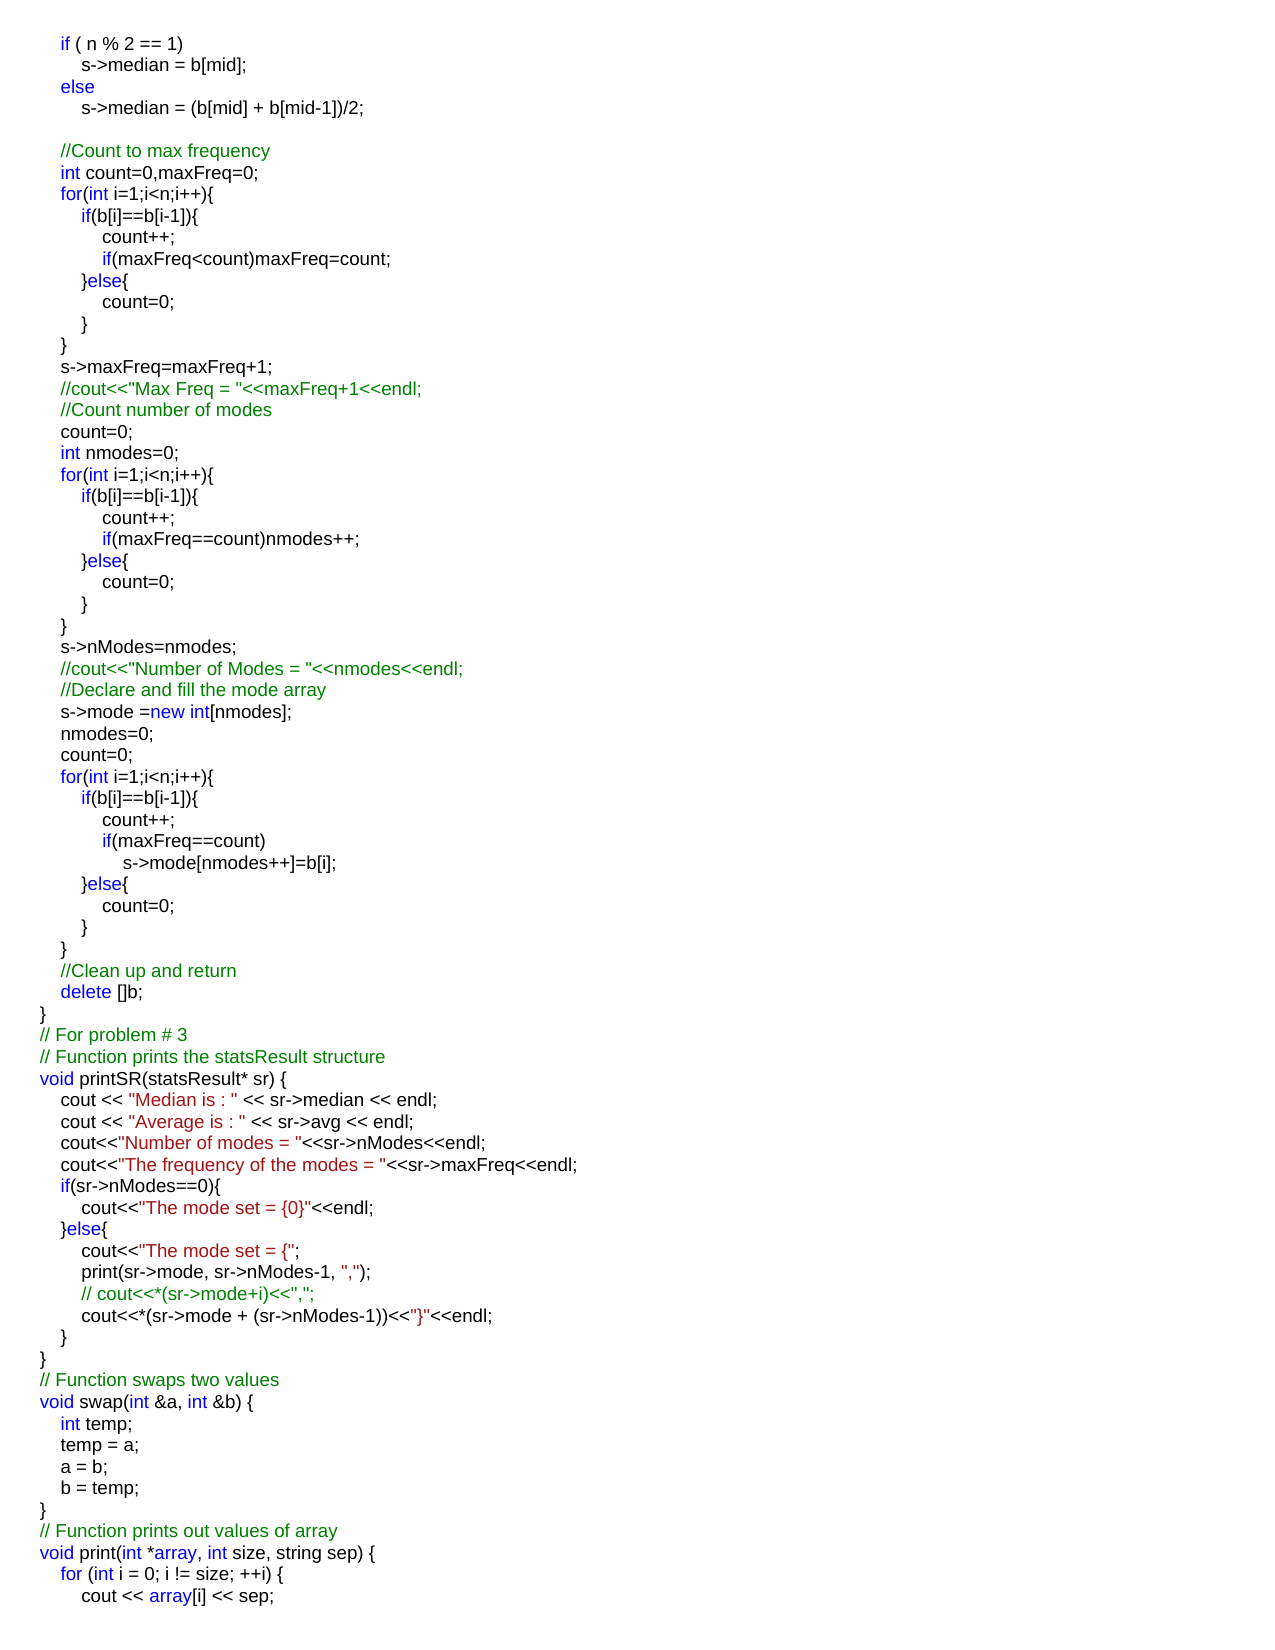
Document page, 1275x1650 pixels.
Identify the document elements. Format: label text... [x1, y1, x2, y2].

text void printSR(statsResult* sr) { [39, 1067, 1156, 1089]
text cout << "Median is : " << sr->median << endl; [39, 1089, 1156, 1110]
text b = temp; [39, 1477, 1156, 1498]
text for(int i=1;i<n;i++){ [39, 463, 1156, 485]
text print(sr->mode, sr->nModes-1, ","); [39, 1261, 1156, 1283]
text } [39, 916, 1156, 938]
text // Function swaps two values [39, 1369, 1156, 1391]
text s->median = (b[mid] + b[mid-1])/2; [39, 97, 1156, 118]
text temp = a; [39, 1434, 1156, 1455]
text }else{ [39, 550, 1156, 571]
text if ( n % 2 == 1) [39, 32, 1156, 54]
text //Count number of modes [39, 399, 1156, 420]
text } [39, 1326, 1156, 1348]
text cout << "Average is : " << sr->avg << endl; [39, 1110, 1156, 1132]
text } [39, 334, 1156, 356]
text } [39, 938, 1156, 959]
text // cout<<*(sr->mode+i)<<","; [39, 1283, 1156, 1304]
text s->mode =new int[nmodes]; [39, 701, 1156, 722]
text s->nModes=nmodes; [39, 636, 1156, 658]
text a = b; [39, 1455, 1156, 1477]
text else [39, 75, 1156, 97]
text } [39, 313, 1156, 334]
text void print(int *array, int size, string sep) { [39, 1542, 1156, 1563]
text if(maxFreq==count)nmodes++; [39, 528, 1156, 550]
text // Function prints the statsResult structure [39, 1046, 1156, 1067]
text if(maxFreq<count)maxFreq=count; [39, 248, 1156, 269]
text } [39, 1498, 1156, 1520]
text count++; [39, 507, 1156, 528]
text cout<<"The mode set = {0}"<<endl; [39, 1197, 1156, 1218]
text if(sr->nModes==0){ [39, 1175, 1156, 1197]
text cout << array[i] << sep; [39, 1585, 1156, 1606]
text }else{ [39, 1218, 1156, 1240]
text } [39, 1003, 1156, 1024]
text for(int i=1;i<n;i++){ [39, 183, 1156, 205]
text delete []b; [39, 981, 1156, 1003]
text //Declare and fill the mode array [39, 679, 1156, 701]
text count=0; [39, 895, 1156, 916]
text int temp; [39, 1412, 1156, 1434]
text nmodes=0; [39, 722, 1156, 744]
text s->median = b[mid]; [39, 54, 1156, 75]
text cout<<"The frequency of the modes = "<<sr->maxFreq<<endl; [39, 1153, 1156, 1175]
text cout<<"The mode set = {"; [39, 1240, 1156, 1261]
text cout<<"Number of modes = "<<sr->nModes<<endl; [39, 1132, 1156, 1153]
text //Count to max frequency [39, 140, 1156, 162]
text // For problem # 3 [39, 1024, 1156, 1046]
text //Clean up and return [39, 959, 1156, 981]
text if(b[i]==b[i-1]){ [39, 205, 1156, 226]
text } [39, 1348, 1156, 1369]
text int count=0,maxFreq=0; [39, 162, 1156, 183]
text void swap(int &a, int &b) { [39, 1391, 1156, 1412]
text // Function prints out values of array [39, 1520, 1156, 1542]
text s->mode[nmodes++]=b[i]; [39, 852, 1156, 873]
text if(maxFreq==count) [39, 830, 1156, 852]
text count=0; [39, 291, 1156, 313]
text count++; [39, 226, 1156, 248]
text if(b[i]==b[i-1]){ [39, 485, 1156, 507]
text count=0; [39, 571, 1156, 593]
text //cout<<"Number of Modes = "<<nmodes<<endl; [39, 658, 1156, 679]
text count=0; [39, 744, 1156, 765]
text s->maxFreq=maxFreq+1; [39, 356, 1156, 377]
text if(b[i]==b[i-1]){ [39, 787, 1156, 808]
text int nmodes=0; [39, 442, 1156, 463]
text count++; [39, 808, 1156, 830]
text //cout<<"Max Freq = "<<maxFreq+1<<endl; [39, 377, 1156, 399]
text for(int i=1;i<n;i++){ [39, 765, 1156, 787]
text } [39, 614, 1156, 636]
text } [39, 593, 1156, 614]
text cout<<*(sr->mode + (sr->nModes-1))<<"}"<<endl; [39, 1304, 1156, 1326]
text }else{ [39, 269, 1156, 291]
text count=0; [39, 420, 1156, 442]
text for (int i = 0; i != size; ++i) { [39, 1563, 1156, 1585]
text }else{ [39, 873, 1156, 895]
